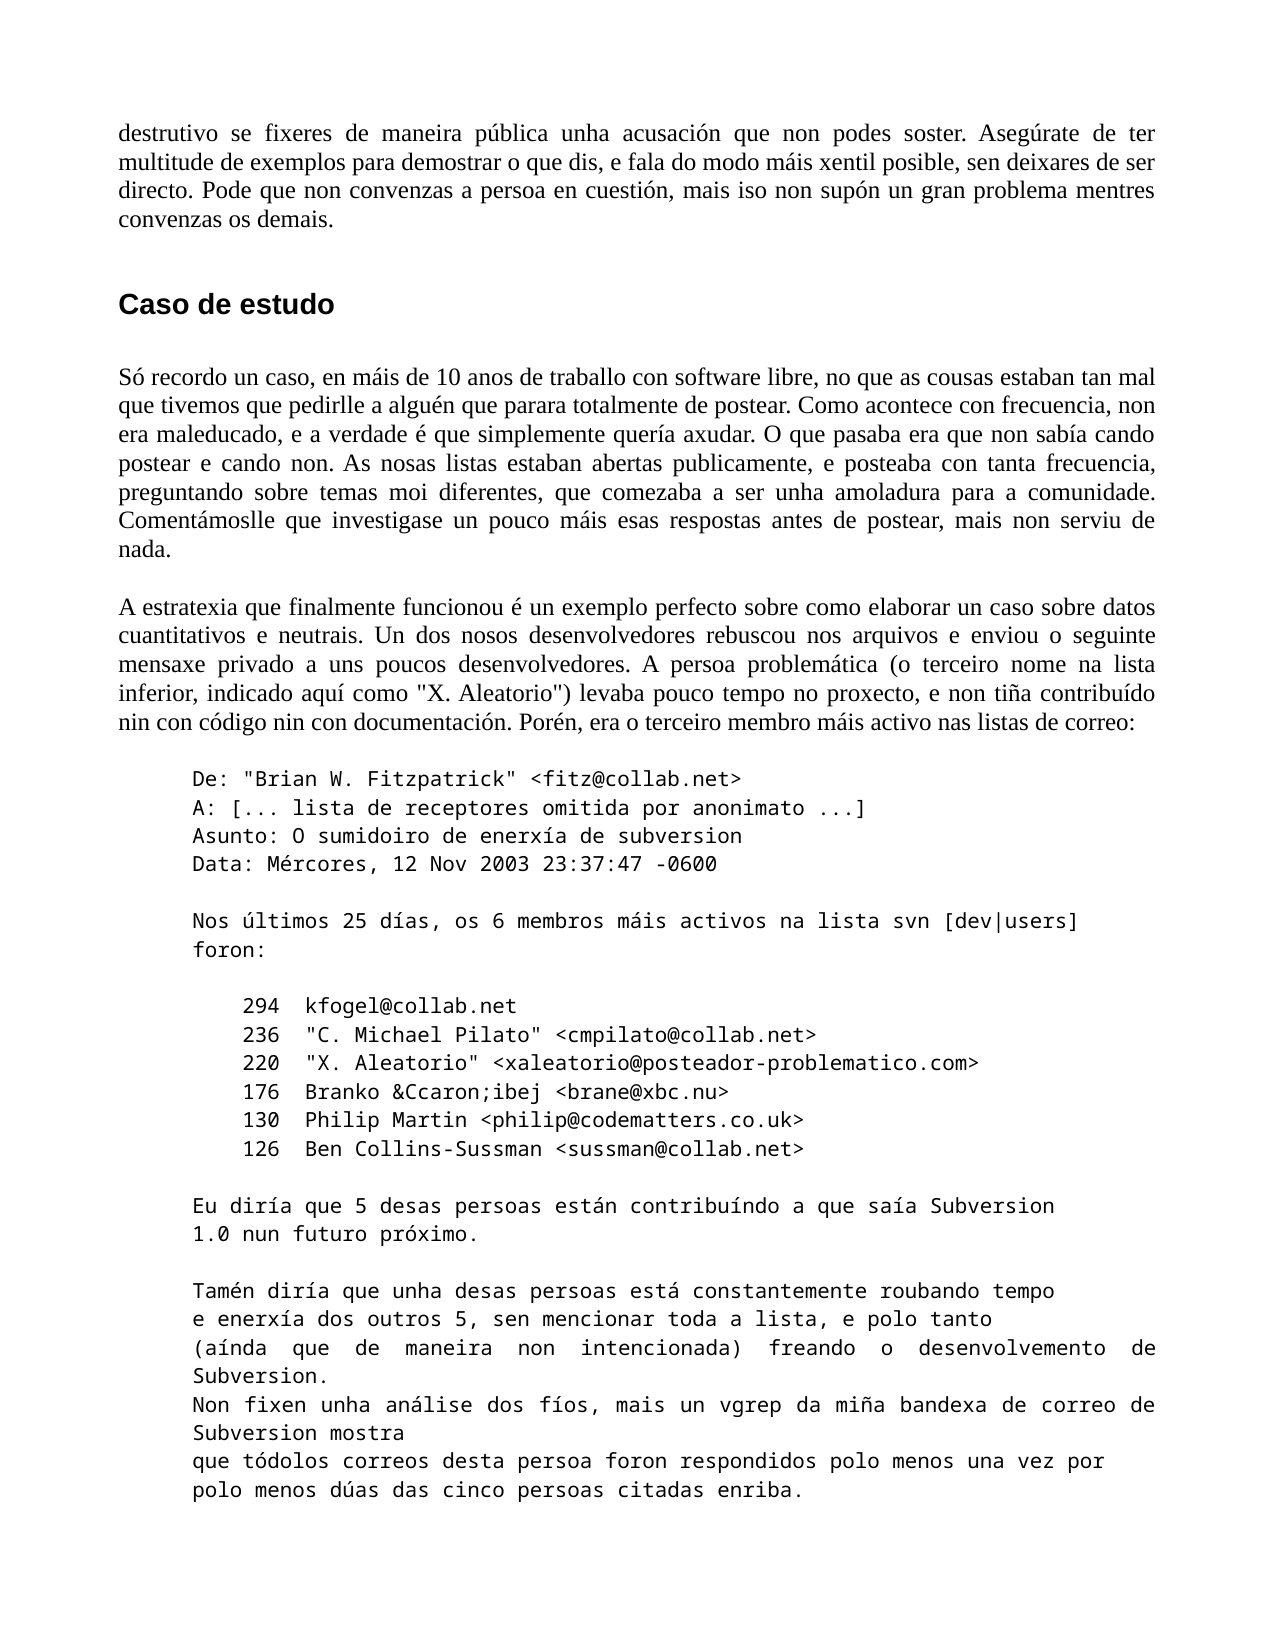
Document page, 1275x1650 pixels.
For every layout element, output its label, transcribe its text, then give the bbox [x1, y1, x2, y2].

subtitle Caso de estudo [118, 287, 1157, 320]
text 220 "X. Aleatorio" <xaleatorio@posteador-problematico.com> [192, 1048, 1157, 1077]
text Só recordo un caso, en máis de 10 anos de traballo con software libre, no que as cousas estaban tan mal que tivemos que pedirlle a alguén que parara totalmente de postear. Como acontece con frecuencia, non era maleducado, e a verdade é que simplemente quería axudar. O que pasaba era que non sabía cando postear e cando non. As nosas listas estaban abertas publicamente, e posteaba con tanta frecuencia, preguntando sobre temas moi diferentes, que comezaba a ser unha amoladura para a comunidade. Comentámoslle que investigase un pouco máis esas respostas antes de postear, mais non serviu de nada. [118, 362, 1157, 563]
text De: "Brian W. Fitzpatrick" <fitz@collab.net> [192, 764, 1157, 793]
text e enerxía dos outros 5, sen mencionar toda a lista, e polo tanto [192, 1304, 1157, 1333]
text (aínda que de maneira non intencionada) freando o desenvolvemento de Subversion. [192, 1333, 1157, 1390]
text Data: Mércores, 12 Nov 2003 23:37:47 -0600 [192, 849, 1157, 878]
text 1.0 nun futuro próximo. [192, 1219, 1157, 1248]
text Nos últimos 25 días, os 6 membros máis activos na lista svn [dev|users] [192, 906, 1157, 935]
text Asunto: O sumidoiro de enerxía de subversion [192, 821, 1157, 849]
text 236 "C. Michael Pilato" <cmpilato@collab.net> [192, 1020, 1157, 1048]
text A estratexia que finalmente funcionou é un exemplo perfecto sobre como elaborar un caso sobre datos cuantitativos e neutrais. Un dos nosos desenvolvedores rebuscou nos arquivos e enviou o seguinte mensaxe privado a uns poucos desenvolvedores. A persoa problemática (o terceiro nome na lista inferior, indicado aquí como "X. Aleatorio") levaba pouco tempo no proxecto, e non tiña contribuído nin con código nin con documentación. Porén, era o terceiro membro máis activo nas listas de correo: [118, 592, 1157, 735]
text polo menos dúas das cinco persoas citadas enriba. [192, 1475, 1157, 1503]
text foron: [192, 935, 1157, 963]
text A: [... lista de receptores omitida por anonimato ...] [192, 793, 1157, 821]
text que tódolos correos desta persoa foron respondidos polo menos una vez por [192, 1447, 1157, 1475]
text destrutivo se fixeres de maneira pública unha acusación que non podes soster. Asegúrate de ter multitude de exemplos para demostrar o que dis, e fala do modo máis xentil posible, sen deixares de ser directo. Pode que non convenzas a persoa en cuestión, mais iso non supón un gran problema mentres convenzas os demais. [118, 118, 1157, 233]
text Non fixen unha análise dos fíos, mais un vgrep da miña bandexa de correo de Subversion mostra [192, 1390, 1157, 1447]
text Eu diría que 5 desas persoas están contribuíndo a que saía Subversion [192, 1191, 1157, 1219]
text Tamén diría que unha desas persoas está constantemente roubando tempo [192, 1276, 1157, 1304]
text 294 kfogel@collab.net [192, 992, 1157, 1020]
text 126 Ben Collins-Sussman <sussman@collab.net> [192, 1134, 1157, 1162]
text 130 Philip Martin <philip@codematters.co.uk> [192, 1105, 1157, 1134]
text 176 Branko &Ccaron;ibej <brane@xbc.nu> [192, 1077, 1157, 1105]
